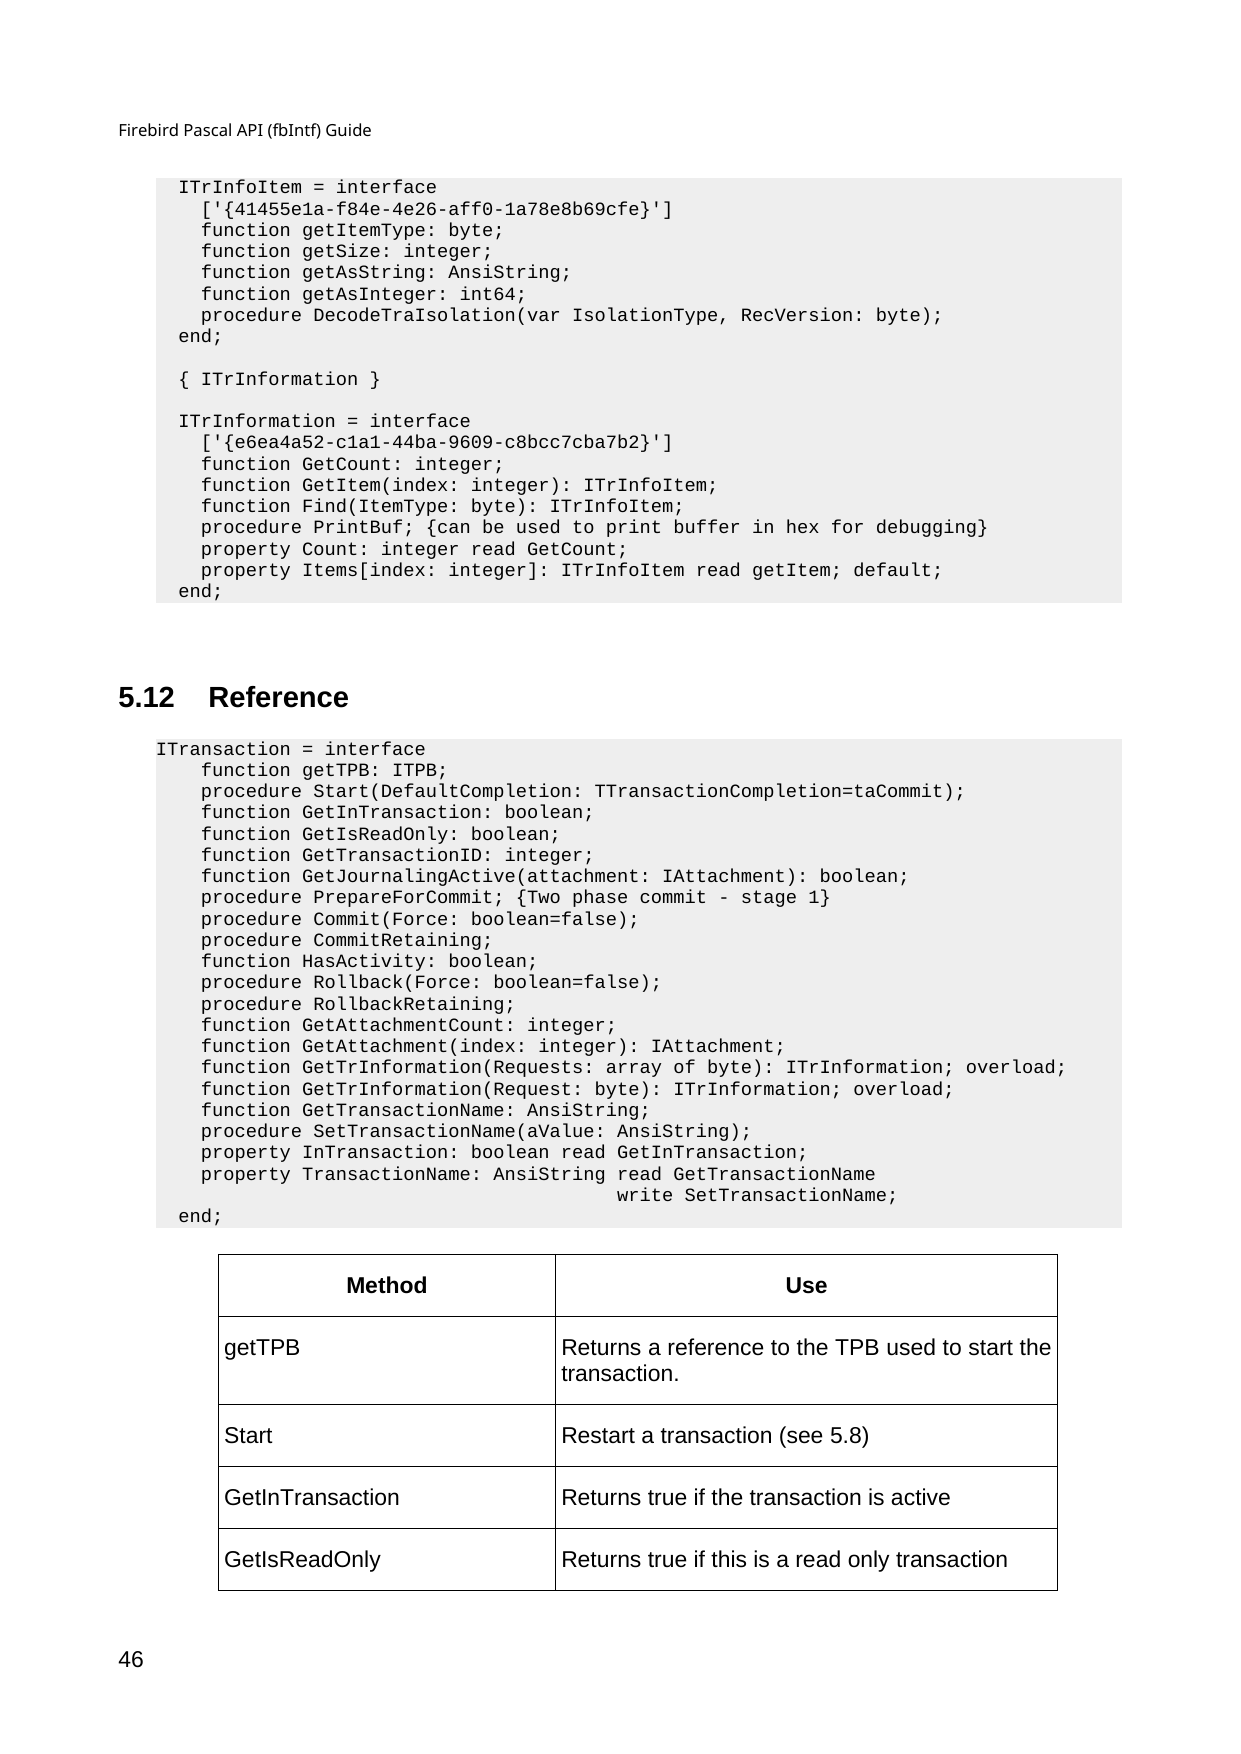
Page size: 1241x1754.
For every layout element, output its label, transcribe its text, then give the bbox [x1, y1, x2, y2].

text function GetInTransaction: boolean; [156, 803, 1122, 824]
table_cell getTPB [219, 1317, 555, 1404]
table_cell Returns a reference to the TPB used to start the transaction. [556, 1317, 1057, 1404]
text procedure Start(DefaultCompletion: TTransactionCompletion=taCommit); [156, 782, 1122, 803]
text procedure DecodeTraIsolation(var IsolationType, RecVersion: byte); [156, 306, 1122, 327]
text function getItemType: byte; [156, 221, 1122, 242]
text property Items[index: integer]: ITrInfoItem read getItem; default; [156, 561, 1122, 582]
text property InTransaction: boolean read GetInTransaction; [156, 1143, 1122, 1164]
text function HasActivity: boolean; [156, 952, 1122, 973]
table_header Use [556, 1255, 1057, 1316]
text end; [156, 1207, 1122, 1228]
text function getAsInteger: int64; [156, 284, 1122, 306]
table_cell Restart a transaction (see 5.8) [556, 1405, 1057, 1466]
table_cell Start [219, 1405, 555, 1466]
text procedure Commit(Force: boolean=false); [156, 909, 1122, 931]
text function GetAttachmentCount: integer; [156, 1016, 1122, 1037]
table_header Method [219, 1255, 555, 1316]
text procedure PrintBuf; {can be used to print buffer in hex for debugging} [156, 518, 1122, 539]
text write SetTransactionName; [156, 1186, 1122, 1207]
text function GetTrInformation(Request: byte): ITrInformation; overload; [156, 1079, 1122, 1101]
subtitle Reference [118, 681, 1122, 714]
text function Find(ItemType: byte): ITrInfoItem; [156, 497, 1122, 518]
text function GetIsReadOnly: boolean; [156, 824, 1122, 846]
text end; [156, 327, 1122, 348]
text property Count: integer read GetCount; [156, 539, 1122, 561]
text ['{41455e1a-f84e-4e26-aff0-1a78e8b69cfe}'] [156, 199, 1122, 221]
text property TransactionName: AnsiString read GetTransactionName [156, 1164, 1122, 1186]
text procedure PrepareForCommit; {Two phase commit - stage 1} [156, 888, 1122, 909]
text function GetItem(index: integer): ITrInfoItem; [156, 476, 1122, 497]
text function GetAttachment(index: integer): IAttachment; [156, 1037, 1122, 1058]
text procedure SetTransactionName(aValue: AnsiString); [156, 1122, 1122, 1143]
text ITransaction = interface [156, 739, 1122, 761]
text ITrInfoItem = interface [156, 178, 1122, 199]
text function getTPB: ITPB; [156, 761, 1122, 782]
text function getSize: integer; [156, 242, 1122, 263]
text function GetTransactionName: AnsiString; [156, 1101, 1122, 1122]
text procedure CommitRetaining; [156, 931, 1122, 952]
table_cell Returns true if this is a read only transaction [556, 1529, 1057, 1589]
text procedure Rollback(Force: boolean=false); [156, 973, 1122, 994]
text procedure RollbackRetaining; [156, 994, 1122, 1016]
table_cell GetIsReadOnly [219, 1529, 555, 1589]
text ['{e6ea4a52-c1a1-44ba-9609-c8bcc7cba7b2}'] [156, 433, 1122, 454]
text function GetJournalingActive(attachment: IAttachment): boolean; [156, 867, 1122, 888]
text function GetTrInformation(Requests: array of byte): ITrInformation; overload; [156, 1058, 1122, 1079]
table_cell Returns true if the transaction is active [556, 1467, 1057, 1528]
text { ITrInformation } [156, 369, 1122, 391]
text function GetCount: integer; [156, 454, 1122, 476]
text end; [156, 582, 1122, 603]
text function getAsString: AnsiString; [156, 263, 1122, 284]
table_cell GetInTransaction [219, 1467, 555, 1528]
text function GetTransactionID: integer; [156, 846, 1122, 867]
text ITrInformation = interface [156, 412, 1122, 433]
